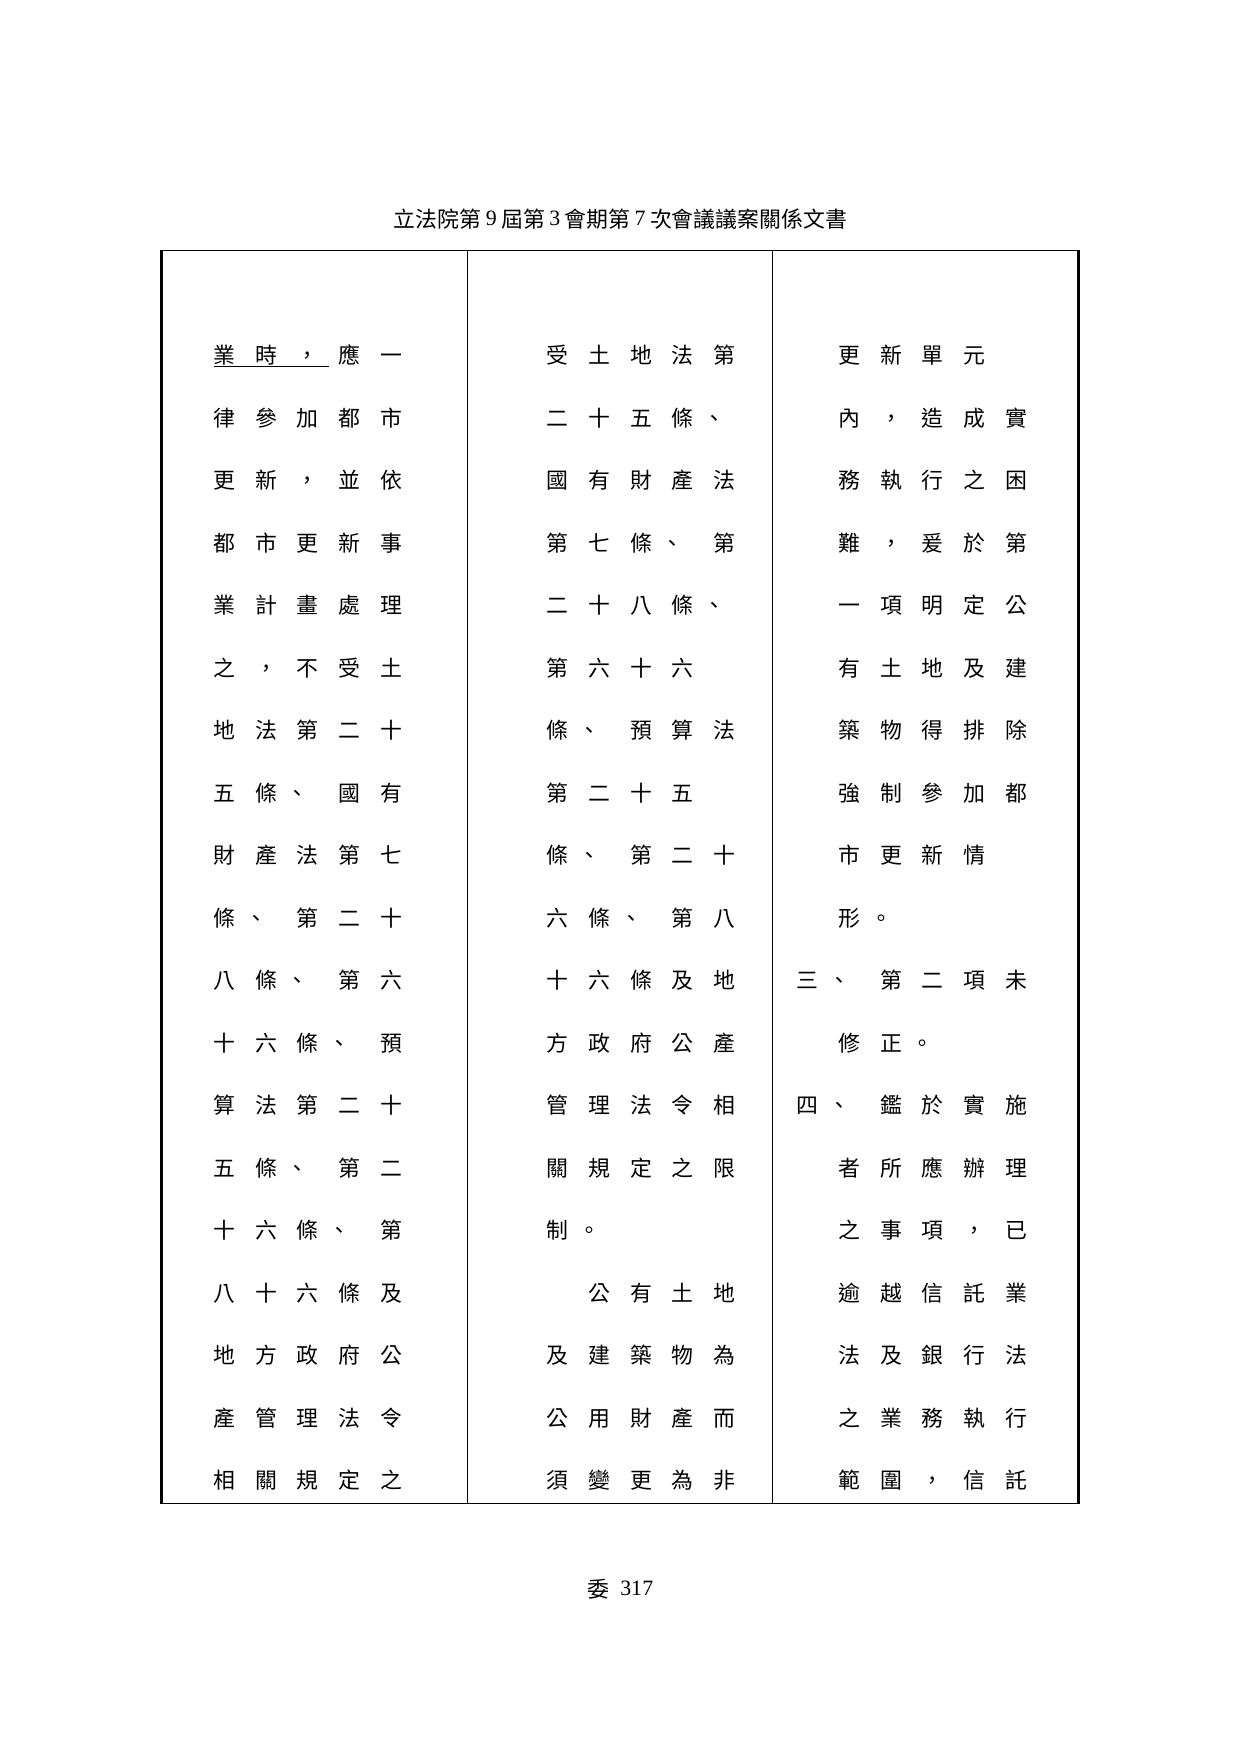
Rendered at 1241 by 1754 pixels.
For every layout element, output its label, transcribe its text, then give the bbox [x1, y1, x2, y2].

table_cell 業時，應一律參加都市更新，並依都市更新事業計畫處理之，不受土地法第二十五條、國有財產法第七條、第二十八條、第六十六條、預算法第二十五條、第二十六條、第八十六條及地方政府公產管理法令相關規定之 [163, 251, 467, 1503]
table_cell 更新單元內，造成實務執行之困難，爰於第一項明定公有土地及建築物得排除強制參加都市更新情形。 三、第二項未修正。 四、鑑於實施者所應辦理之事項，已逾越信託業法及銀行法之業務執行範圍，信託 [773, 251, 1077, 1503]
table_cell 受土地法第二十五條、國有財產法第七條、第二十八條、第六十六條、預算法第二十五條、第二十六條、第八十六條及地方政府公產管理法令相關規定之限制。 公有土地及建築物為公用財產而須變更為非 [468, 251, 772, 1503]
